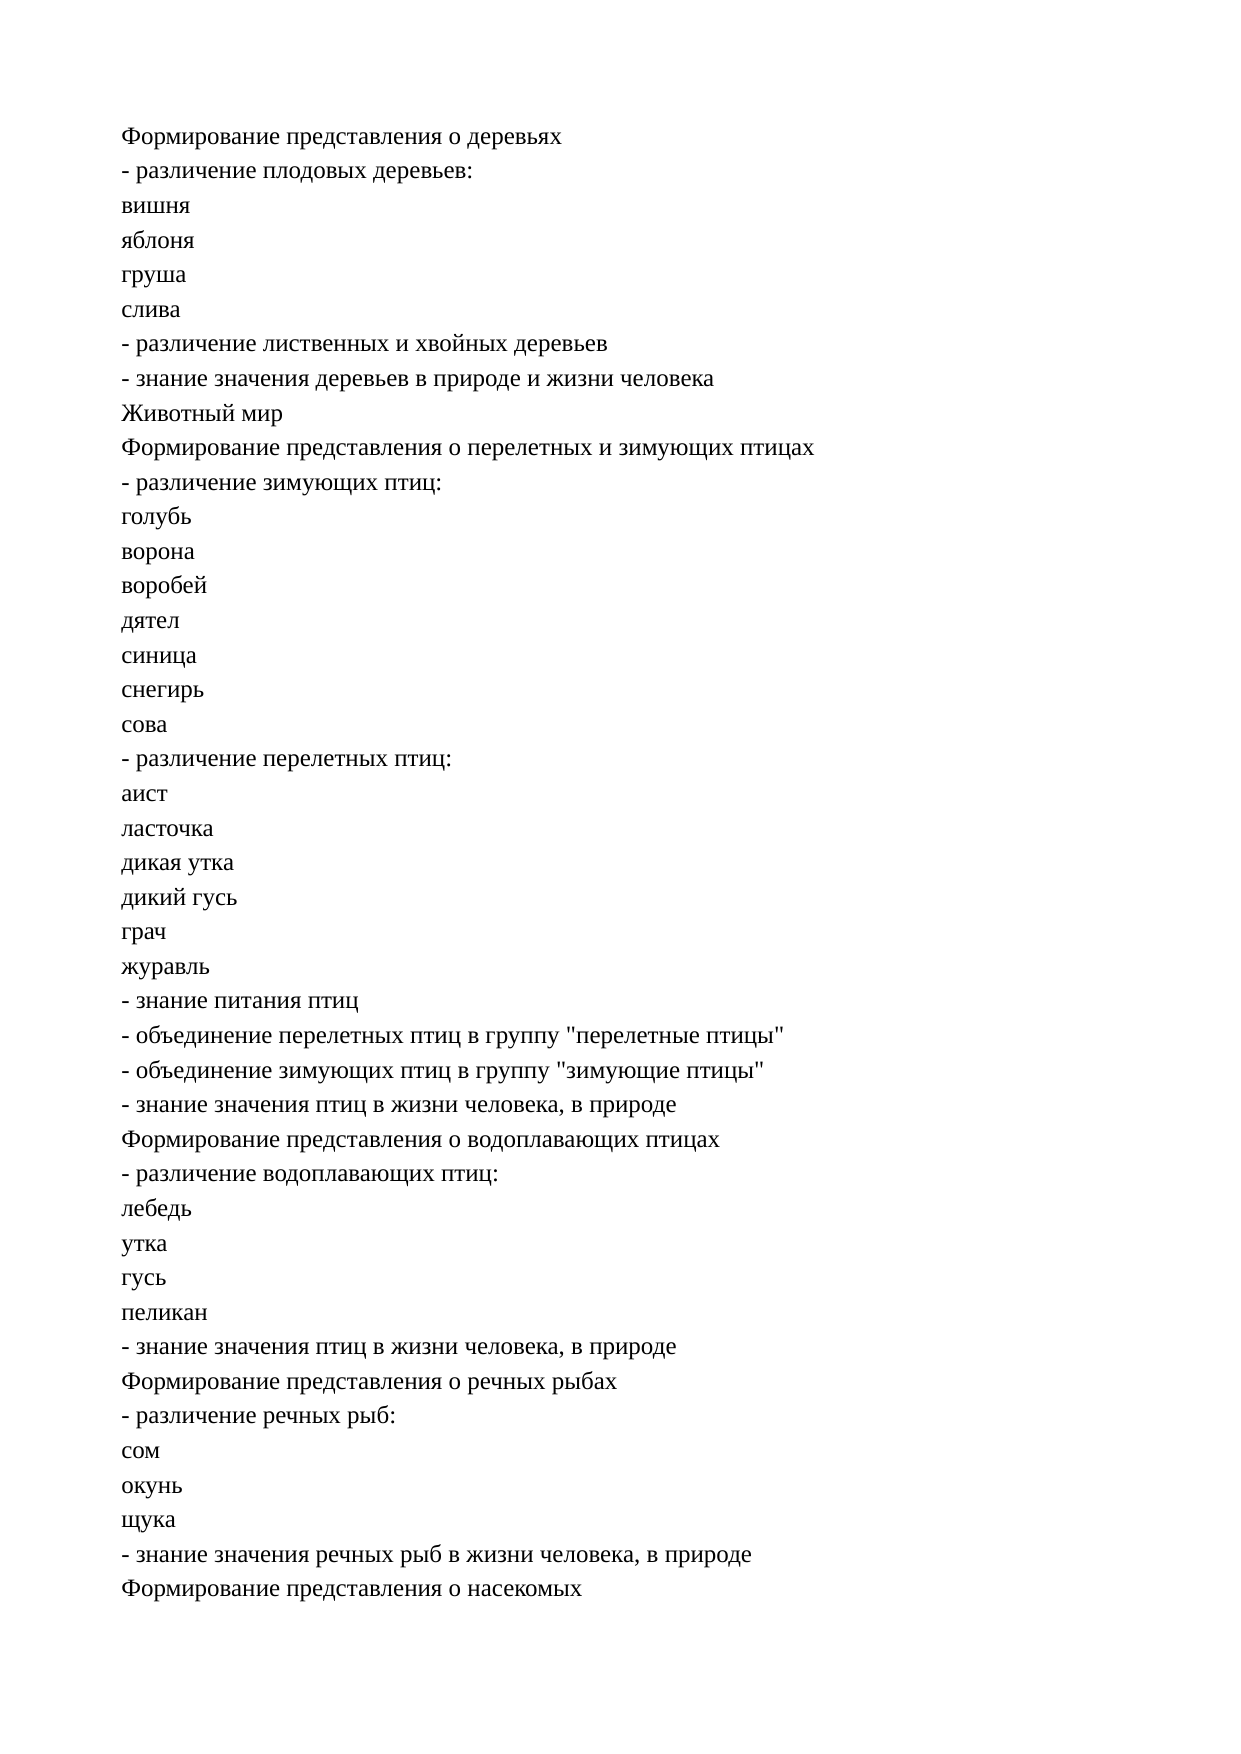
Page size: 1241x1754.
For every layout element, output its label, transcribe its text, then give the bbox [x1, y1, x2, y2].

table_cell дикая утка [118, 844, 975, 879]
table_cell - знание значения деревьев в природе и жизни человека [118, 360, 975, 395]
table_cell [1003, 671, 1035, 706]
table_cell Формирование представления о деревьях [118, 118, 975, 153]
table_cell [1003, 499, 1035, 533]
table_cell [975, 187, 1003, 222]
table_cell [975, 464, 1003, 498]
table_cell Животный мир [118, 395, 975, 429]
table_cell [975, 1294, 1003, 1328]
table_cell [1003, 1432, 1035, 1467]
table_cell [1003, 568, 1035, 602]
table_cell [975, 741, 1003, 775]
table_cell аист [118, 775, 975, 810]
table_cell [975, 1536, 1003, 1571]
table_cell [1003, 1052, 1035, 1086]
table_cell [1003, 1121, 1035, 1156]
table_cell [1003, 1329, 1035, 1363]
table_cell [1003, 1156, 1035, 1190]
table_cell груша [118, 256, 975, 291]
table_cell [975, 706, 1003, 741]
table_cell [1003, 118, 1035, 153]
table_cell [1003, 1190, 1035, 1225]
table_cell вишня [118, 187, 975, 222]
table_cell [1003, 637, 1035, 671]
table_cell - знание значения птиц в жизни человека, в природе [118, 1329, 975, 1363]
table_cell ворона [118, 533, 975, 568]
table_cell [1003, 1571, 1035, 1605]
table_cell [975, 671, 1003, 706]
table_cell [975, 1121, 1003, 1156]
table_cell [975, 1259, 1003, 1294]
table_cell [975, 983, 1003, 1017]
table_cell - различение зимующих птиц: [118, 464, 975, 498]
table_cell [1003, 1536, 1035, 1571]
table_cell синица [118, 637, 975, 671]
table_cell утка [118, 1225, 975, 1259]
table_cell слива [118, 291, 975, 326]
table_cell пеликан [118, 1294, 975, 1328]
table_cell окунь [118, 1467, 975, 1501]
table_cell грач [118, 914, 975, 948]
table_cell - знание питания птиц [118, 983, 975, 1017]
table_cell Формирование представления о водоплавающих птицах [118, 1121, 975, 1156]
table_cell [975, 291, 1003, 326]
table_cell [1003, 1294, 1035, 1328]
table_cell [1003, 706, 1035, 741]
table_cell - знание значения речных рыб в жизни человека, в природе [118, 1536, 975, 1571]
table_cell Формирование представления о речных рыбах [118, 1363, 975, 1398]
table_cell лебедь [118, 1190, 975, 1225]
table_cell сова [118, 706, 975, 741]
table_cell [975, 1156, 1003, 1190]
table_cell [975, 1086, 1003, 1121]
table_cell [1003, 360, 1035, 395]
table_cell [975, 360, 1003, 395]
table_cell [1003, 1017, 1035, 1052]
table_cell [1003, 256, 1035, 291]
table_cell [1003, 1225, 1035, 1259]
table_cell [1003, 1259, 1035, 1294]
table_cell [975, 118, 1003, 153]
table_cell [975, 1501, 1003, 1536]
table_cell [975, 1398, 1003, 1432]
table_cell дятел [118, 602, 975, 637]
table_cell [975, 775, 1003, 810]
table_cell [975, 1467, 1003, 1501]
table_cell снегирь [118, 671, 975, 706]
table_cell ласточка [118, 810, 975, 844]
table_cell яблоня [118, 222, 975, 256]
table_cell [1003, 1398, 1035, 1432]
table_cell щука [118, 1501, 975, 1536]
table_cell [975, 914, 1003, 948]
table_cell [975, 395, 1003, 429]
table_cell голубь [118, 499, 975, 533]
table_cell [975, 1225, 1003, 1259]
table_cell [975, 1432, 1003, 1467]
table_cell Формирование представления о перелетных и зимующих птицах [118, 429, 975, 464]
table_cell - различение водоплавающих птиц: [118, 1156, 975, 1190]
table_cell - различение перелетных птиц: [118, 741, 975, 775]
table_cell - объединение зимующих птиц в группу "зимующие птицы" [118, 1052, 975, 1086]
table_cell [1003, 948, 1035, 983]
table_cell [1003, 879, 1035, 913]
table_cell [1003, 1501, 1035, 1536]
table_cell [1003, 291, 1035, 326]
table_cell сом [118, 1432, 975, 1467]
table_cell [1003, 464, 1035, 498]
table_cell [975, 1017, 1003, 1052]
table_cell [1003, 741, 1035, 775]
table_cell [1003, 533, 1035, 568]
table_cell [1003, 222, 1035, 256]
table_cell [1003, 1086, 1035, 1121]
table_cell [1003, 775, 1035, 810]
table_cell [975, 810, 1003, 844]
table_cell [1003, 1363, 1035, 1398]
table_cell - различение лиственных и хвойных деревьев [118, 326, 975, 360]
table_cell [1003, 914, 1035, 948]
table_cell журавль [118, 948, 975, 983]
table_cell [975, 429, 1003, 464]
table_cell [1003, 983, 1035, 1017]
table_cell [1003, 844, 1035, 879]
table_cell [1003, 602, 1035, 637]
table_cell [975, 499, 1003, 533]
table_cell воробей [118, 568, 975, 602]
table_cell [975, 1571, 1003, 1605]
table_cell [1003, 1467, 1035, 1501]
table_cell [975, 1329, 1003, 1363]
table_cell [975, 568, 1003, 602]
table_cell - различение плодовых деревьев: [118, 153, 975, 187]
table_cell [975, 602, 1003, 637]
table_cell [975, 844, 1003, 879]
table_cell - знание значения птиц в жизни человека, в природе [118, 1086, 975, 1121]
table_cell [975, 879, 1003, 913]
table_cell Формирование представления о насекомых [118, 1571, 975, 1605]
table_cell [975, 637, 1003, 671]
table_cell [975, 1363, 1003, 1398]
table_cell [975, 153, 1003, 187]
table_cell [975, 326, 1003, 360]
table_cell - различение речных рыб: [118, 1398, 975, 1432]
table_cell дикий гусь [118, 879, 975, 913]
table_cell [1003, 810, 1035, 844]
table_cell гусь [118, 1259, 975, 1294]
table_cell [975, 222, 1003, 256]
table_cell [1003, 187, 1035, 222]
table_cell [1003, 429, 1035, 464]
table_cell [1003, 153, 1035, 187]
table_cell [975, 256, 1003, 291]
table_cell [975, 1190, 1003, 1225]
table_cell - объединение перелетных птиц в группу "перелетные птицы" [118, 1017, 975, 1052]
table_cell [975, 1052, 1003, 1086]
table_cell [1003, 326, 1035, 360]
table_cell [1003, 395, 1035, 429]
table_cell [975, 533, 1003, 568]
table_cell [975, 948, 1003, 983]
